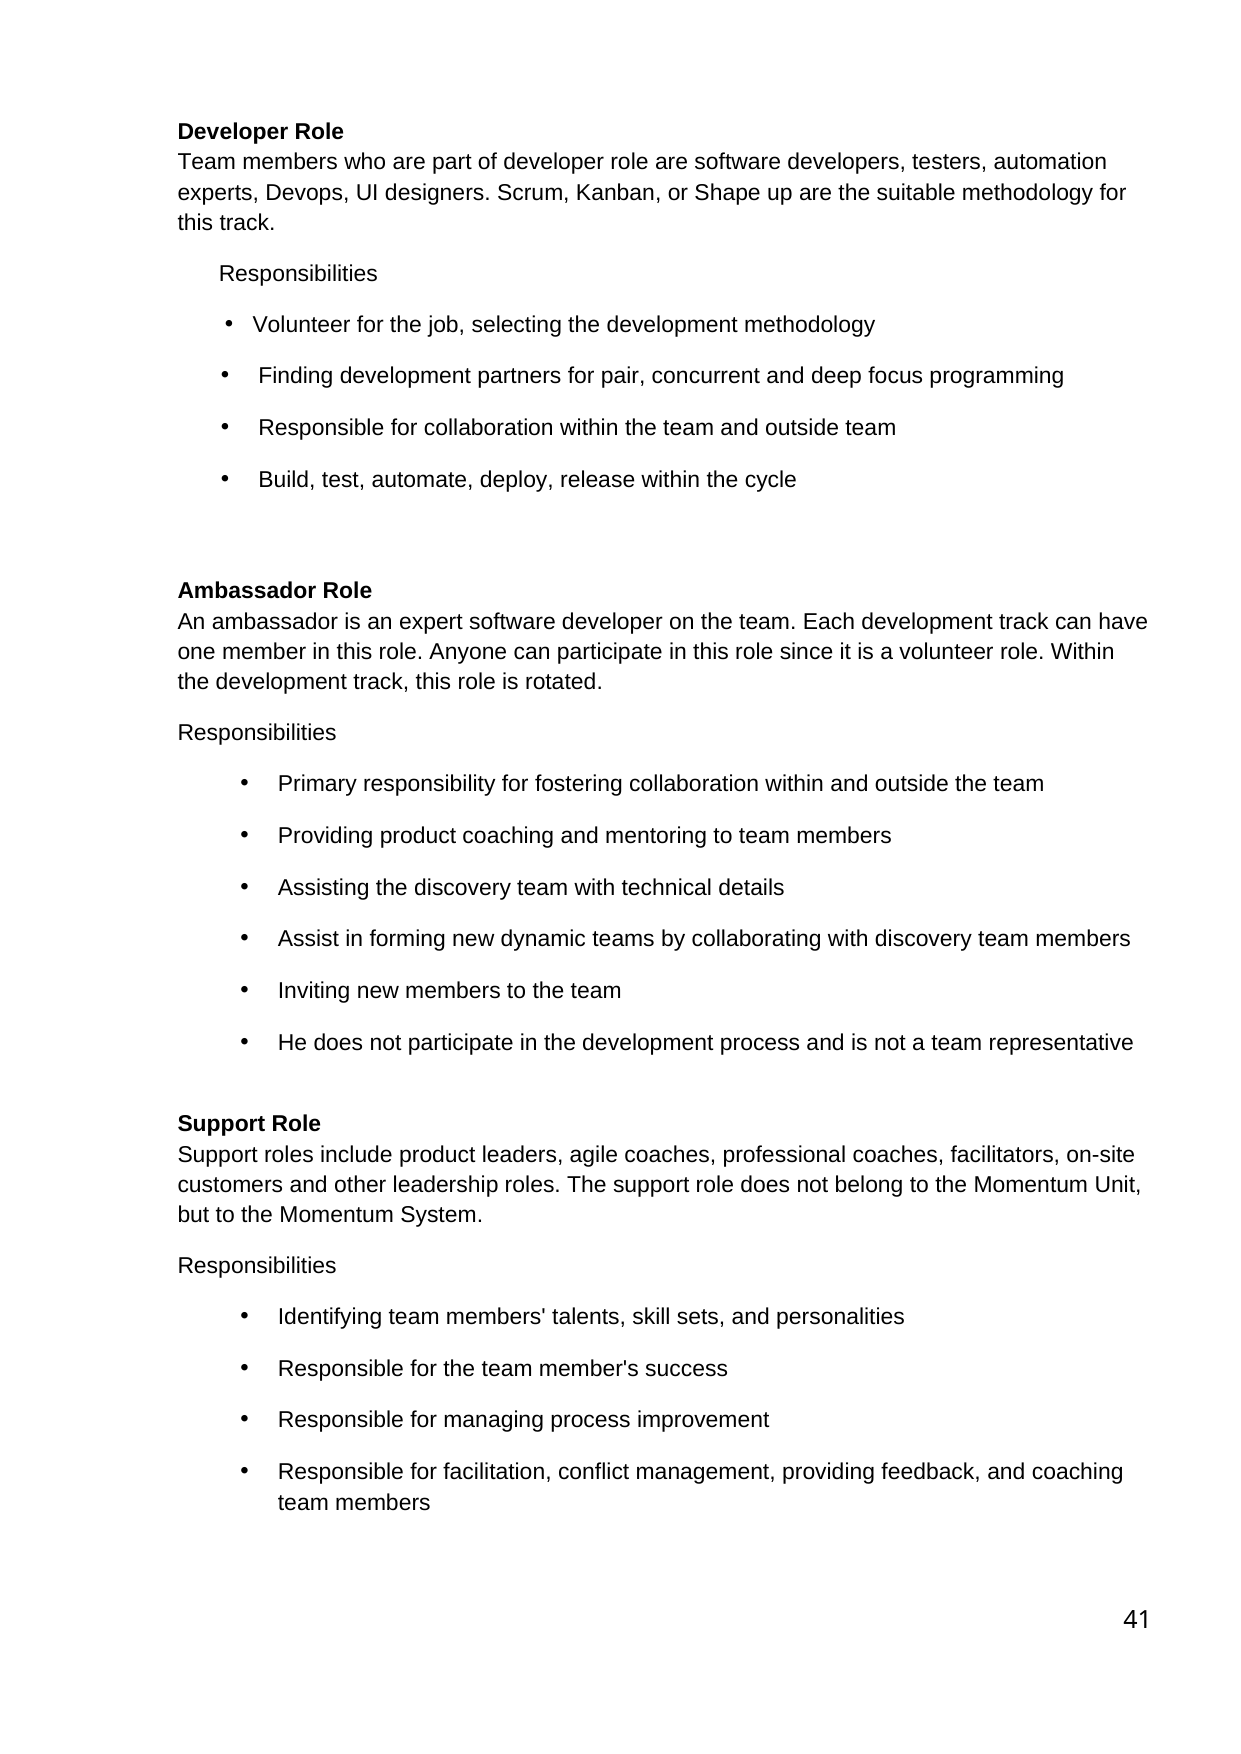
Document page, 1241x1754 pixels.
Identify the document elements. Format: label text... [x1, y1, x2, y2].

list Providing product coaching and mentoring to team members [240, 822, 1152, 849]
list Build, test, automate, deploy, release within the cycle [221, 466, 1152, 493]
list Volunteer for the job, selecting the development methodology [224, 311, 1152, 338]
list Primary responsibility for fostering collaboration within and outside the team [240, 770, 1152, 797]
list Finding development partners for pair, concurrent and deep focus programming [221, 362, 1152, 389]
list Identifying team members' talents, skill sets, and personalities [240, 1303, 1152, 1330]
text Responsibilities [177, 1252, 1152, 1278]
list He does not participate in the development process and is not a team representative [240, 1028, 1152, 1055]
text Support Role Support roles include product leaders, agile coaches, professional coaches, facilitators, on-site customers and other leadership roles. The support role does not belong to the Momentum Unit, but to the Momentum System. [177, 1080, 1152, 1227]
list Responsible for facilitation, conflict management, providing feedback, and coaching team members [240, 1458, 1152, 1515]
list Responsible for collaboration within the team and outside team [221, 414, 1152, 441]
text Ambassador Role An ambassador is an expert software developer on the team. Each development track can have one member in this role. Anyone can participate in this role since it is a volunteer role. Within the development track, this role is rotated. [177, 577, 1152, 694]
list Responsible for managing process improvement [240, 1406, 1152, 1433]
list Responsible for the team member's success [240, 1355, 1152, 1382]
text Responsibilities [177, 719, 1152, 746]
list Assist in forming new dynamic teams by collaborating with discovery team members [240, 925, 1152, 952]
list Inviting new members to the team [240, 977, 1152, 1004]
list Assisting the discovery team with technical details [240, 873, 1152, 900]
text Responsibilities [218, 260, 1152, 286]
text Developer Role Team members who are part of developer role are software developers, testers, automation experts, Devops, UI designers. Scrum, Kanban, or Shape up are the suitable methodology for this track. [177, 118, 1152, 235]
